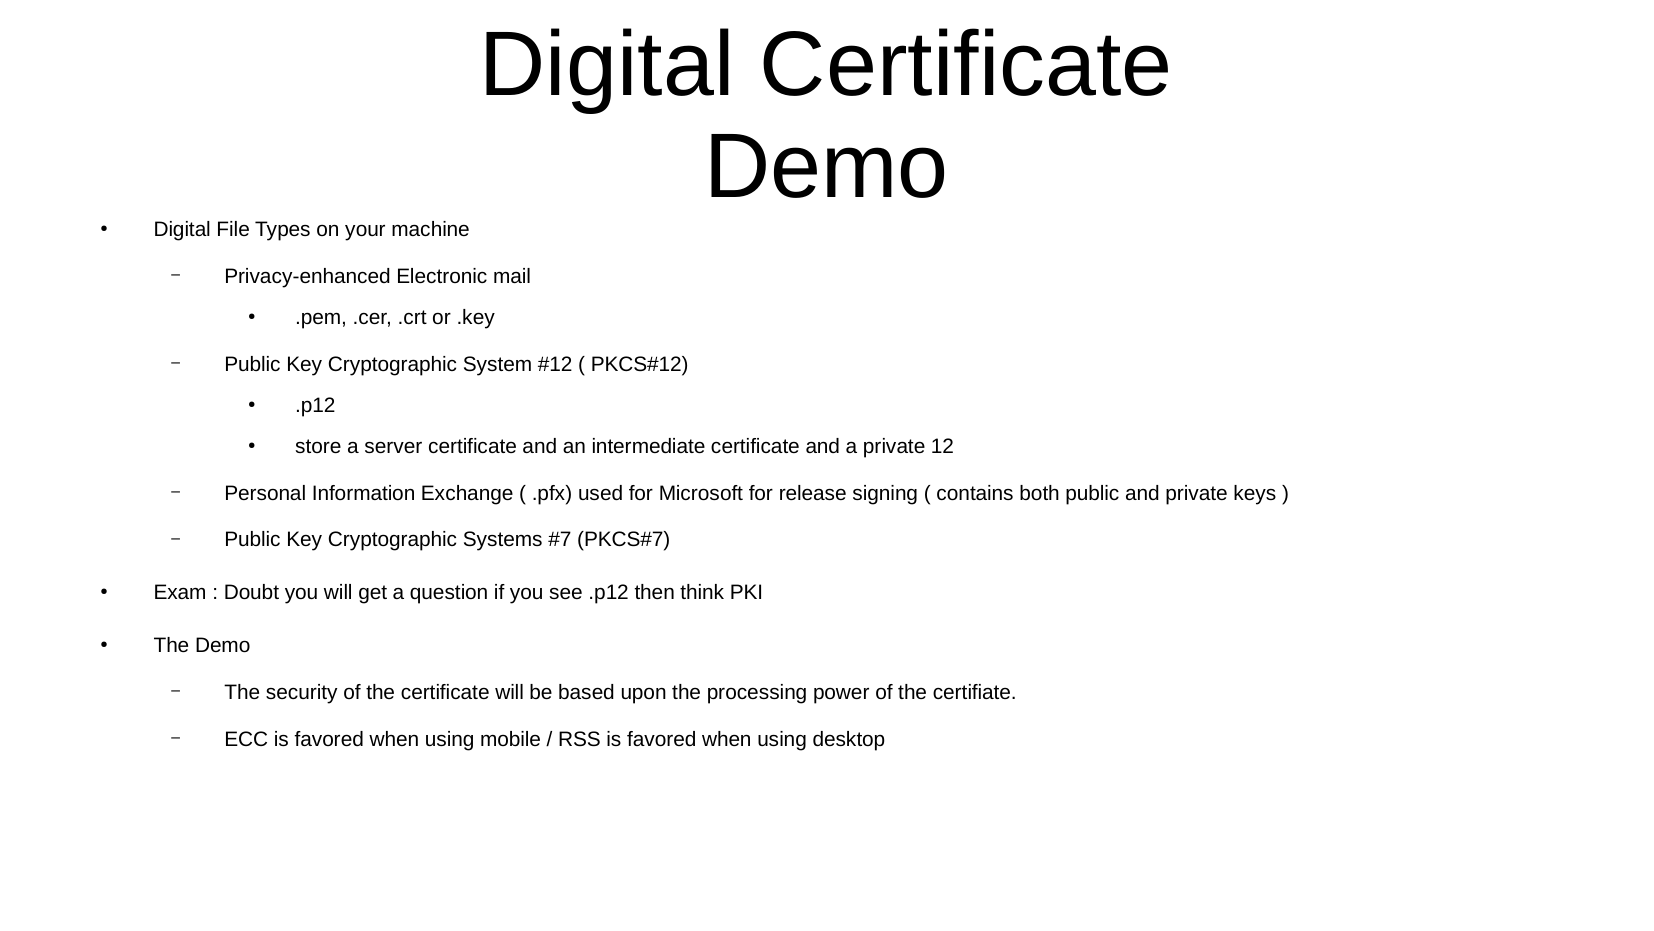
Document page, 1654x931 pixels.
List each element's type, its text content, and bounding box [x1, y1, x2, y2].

title Digital Certificate Demo [82, 12, 1571, 217]
list Digital File Types on your machine Privacy-enhanced Electronic mail .pem, .cer, .crt or .key Public Key Cryptographic System #12 ( PKCS#12) .p12 store a server certificate and an intermediate certificate and a private 12 Personal Information Exchange ( .pfx) used for Microsoft for release signing ( contains both public and private keys ) Public Key Cryptographic Systems #7 (PKCS#7) Exam : Doubt you will get a question if you see .p12 then think PKI The Demo The security of the certificate will be based upon the processing power of the certifiate. ECC is favored when using mobile / RSS is favored when using desktop [82, 217, 1636, 886]
